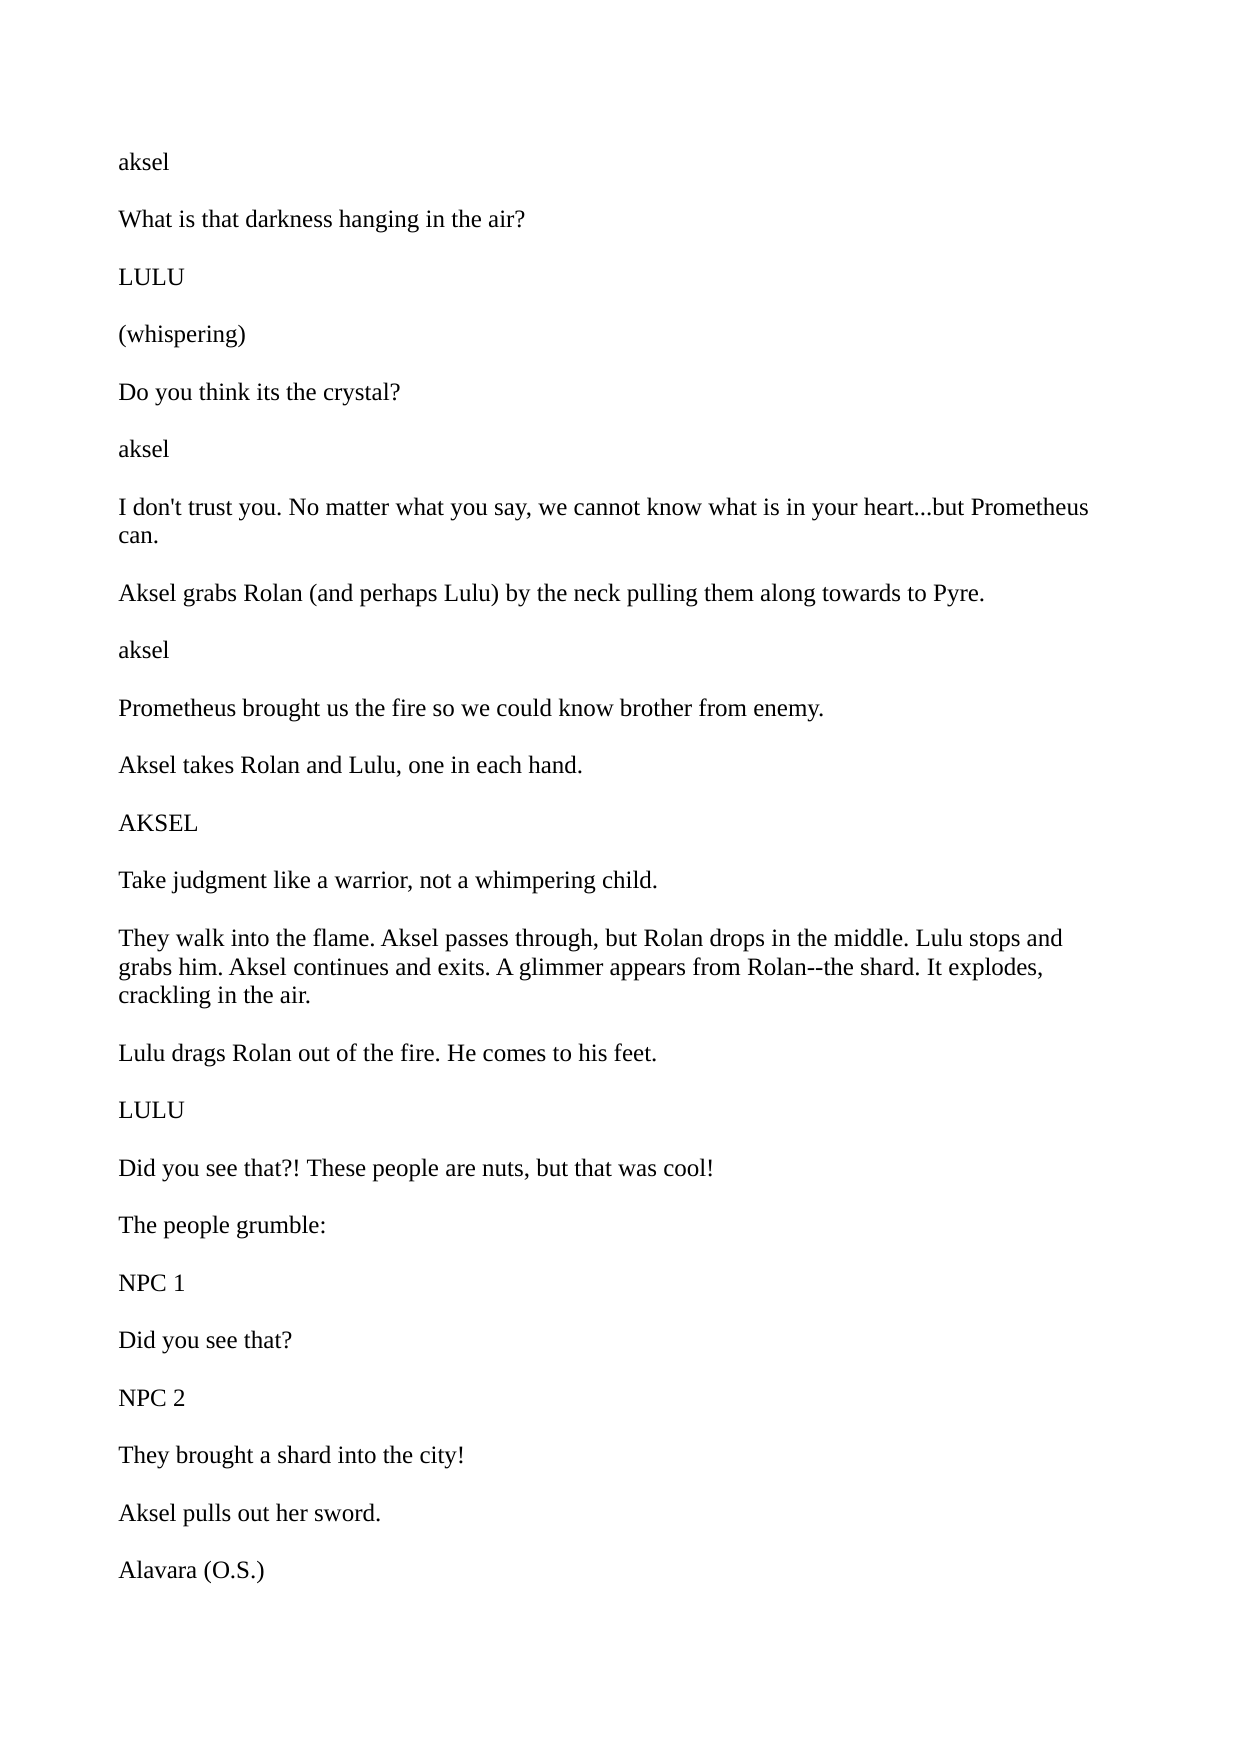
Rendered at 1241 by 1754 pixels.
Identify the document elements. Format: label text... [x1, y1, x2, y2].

text Prometheus brought us the fire so we could know brother from enemy. [118, 693, 1122, 722]
text aksel [118, 636, 1122, 664]
text Aksel takes Rolan and Lulu, one in each hand. [118, 751, 1122, 779]
text What is that darkness hanging in the air? [118, 204, 1122, 233]
text Did you see that?! These people are nuts, but that was cool! [118, 1153, 1122, 1182]
text NPC 1 [118, 1268, 1122, 1297]
text They brought a shard into the city! [118, 1441, 1122, 1469]
text Lulu drags Rolan out of the fire. He comes to his feet. [118, 1038, 1122, 1067]
text LULU [118, 1096, 1122, 1124]
text Aksel pulls out her sword. [118, 1498, 1122, 1527]
text Did you see that? [118, 1326, 1122, 1354]
text NPC 2 [118, 1383, 1122, 1412]
text AKSEL [118, 808, 1122, 837]
text Do you think its the crystal? [118, 377, 1122, 406]
text (whispering) [118, 319, 1122, 348]
text They walk into the flame. Aksel passes through, but Rolan drops in the middle. Lulu stops and grabs him. Aksel continues and exits. A glimmer appears from Rolan--the shard. It explodes, crackling in the air. [118, 923, 1122, 1009]
text Alavara (O.S.) [118, 1556, 1122, 1584]
text The people grumble: [118, 1211, 1122, 1239]
text I don't trust you. No matter what you say, we cannot know what is in your heart...but Prometheus can. [118, 492, 1122, 549]
text aksel [118, 147, 1122, 176]
text LULU [118, 262, 1122, 291]
text aksel [118, 434, 1122, 463]
text Take judgment like a warrior, not a whimpering child. [118, 866, 1122, 894]
text Aksel grabs Rolan (and perhaps Lulu) by the neck pulling them along towards to Pyre. [118, 578, 1122, 607]
